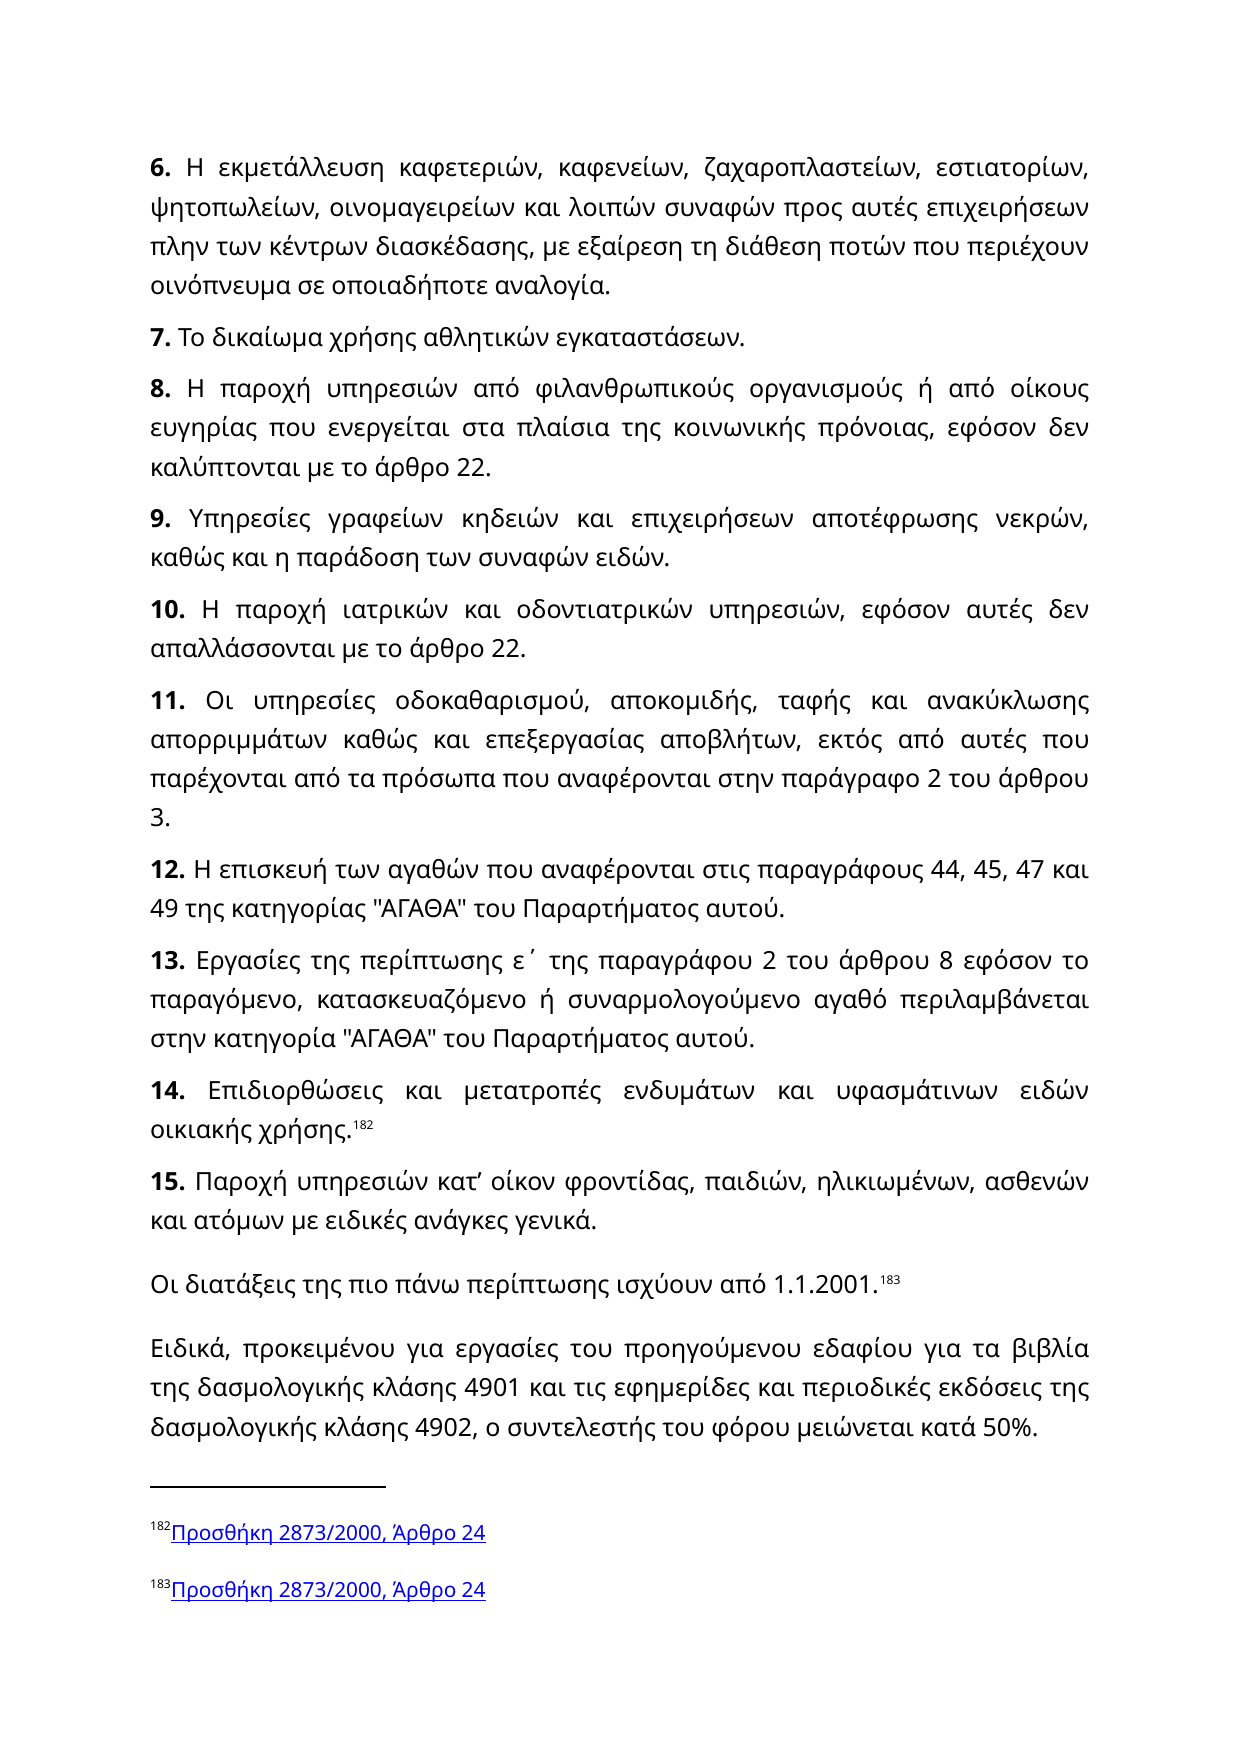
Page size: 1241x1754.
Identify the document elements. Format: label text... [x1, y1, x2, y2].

text 14. Επιδιορθώσεις και μετατροπές ενδυμάτων και υφασμάτινων ειδών οικιακής χρήσης. [150, 1072, 1090, 1146]
text 12. Η επισκευή των αγαθών που αναφέρονται στις παραγράφους 44, 45, 47 και 49 της κατηγορίας "ΑΓΑΘΑ" του Παραρτήματος αυτού. [150, 852, 1090, 925]
text 15. Παροχή υπηρεσιών κατ’ οίκον φροντίδας, παιδιών, ηλικιωμένων, ασθενών και ατόμων με ειδικές ανάγκες γενικά. [150, 1163, 1090, 1237]
text 13. Εργασίες της περίπτωσης ε΄ της παραγράφου 2 του άρθρου 8 εφόσον το παραγόμενο, κατασκευαζόμενο ή συναρμολογούμενο αγαθό περιλαμβάνεται στην κατηγορία "ΑΓΑΘΑ" του Παραρτήματος αυτού. [150, 942, 1090, 1055]
text Προσθήκη 2873/2000, Άρθρο 24 [150, 1576, 1090, 1604]
text 8. Η παροχή υπηρεσιών από φιλανθρωπικούς οργανισμούς ή από οίκους ευγηρίας που ενεργείται στα πλαίσια της κοινωνικής πρόνοιας, εφόσον δεν καλύπτονται με το άρθρο 22. [150, 371, 1090, 483]
text Οι διατάξεις της πιο πάνω περίπτωσης ισχύουν από 1.1.2001. [150, 1267, 1090, 1301]
text Προσθήκη 2873/2000, Άρθρο 24 [150, 1518, 1090, 1546]
text 9. Υπηρεσίες γραφείων κηδειών και επιχειρήσεων αποτέφρωσης νεκρών, καθώς και η παράδοση των συναφών ειδών. [150, 501, 1090, 574]
text 10. Η παροχή ιατρικών και οδοντιατρικών υπηρεσιών, εφόσον αυτές δεν απαλλάσσονται με το άρθρο 22. [150, 592, 1090, 665]
text Ειδικά, προκειμένου για εργασίες του προηγούμενου εδαφίου για τα βιβλία της δασμολογικής κλάσης 4901 και τις εφημερίδες και περιοδικές εκδόσεις της δασμολογικής κλάσης 4902, ο συντελεστής του φόρου μειώνεται κατά 50%. [150, 1331, 1090, 1443]
text 11. Οι υπηρεσίες οδοκαθαρισμού, αποκομιδής, ταφής και ανακύκλωσης απορριμμάτων καθώς και επεξεργασίας αποβλήτων, εκτός από αυτές που παρέχονται από τα πρόσωπα που αναφέρονται στην παράγραφο 2 του άρθρου 3. [150, 682, 1090, 834]
text 7. Το δικαίωμα χρήσης αθλητικών εγκαταστάσεων. [150, 319, 1090, 353]
text 6. Η εκμετάλλευση καφετεριών, καφενείων, ζαχαροπλαστείων, εστιατορίων, ψητοπωλείων, οινομαγειρείων και λοιπών συναφών προς αυτές επιχειρήσεων πλην των κέντρων διασκέδασης, με εξαίρεση τη διάθεση ποτών που περιέχουν οινόπνευμα σε οποιαδήποτε αναλογία. [150, 150, 1090, 302]
